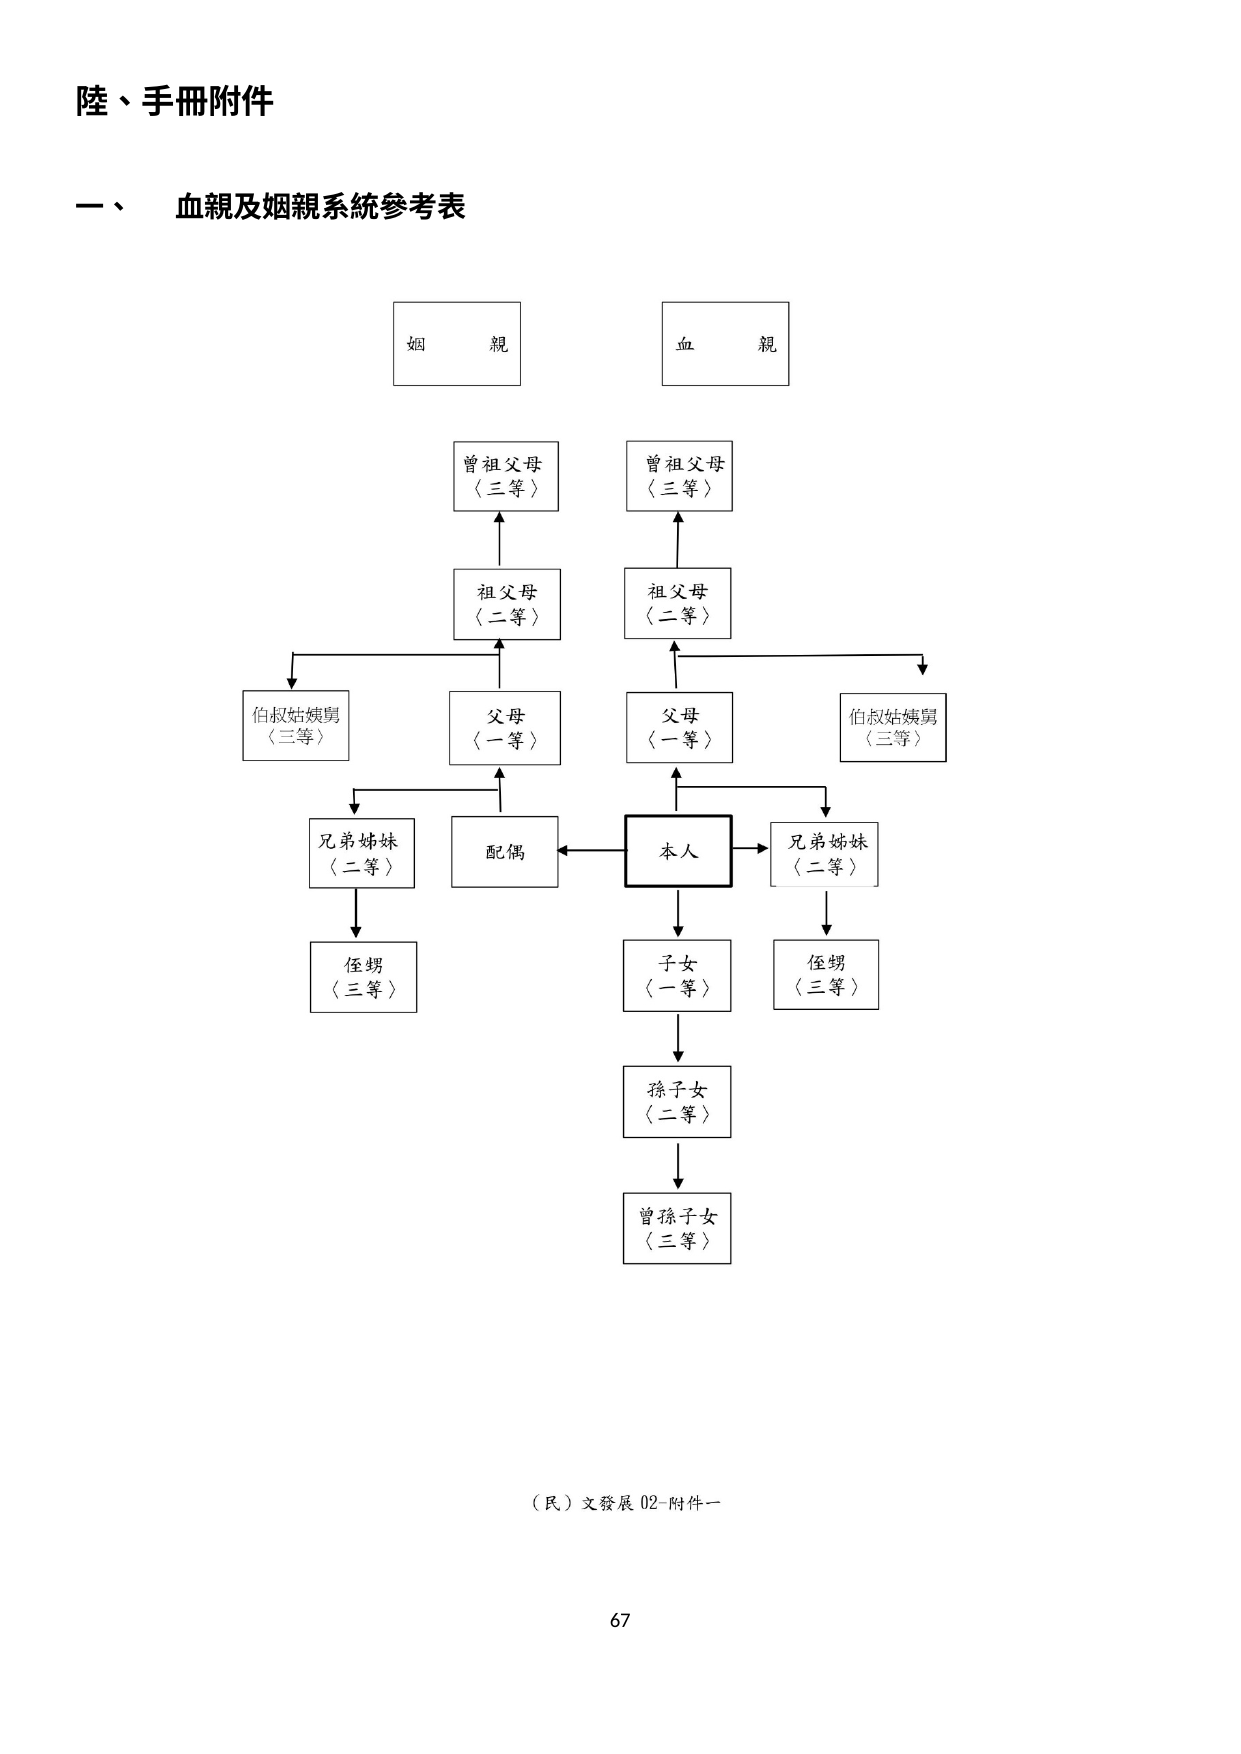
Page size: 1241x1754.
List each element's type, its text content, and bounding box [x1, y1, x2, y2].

subtitle 陸、手冊附件 [75, 75, 1162, 123]
picture [75, 255, 1171, 1605]
subtitle 血親及姻親系統參考表 [75, 184, 1165, 226]
